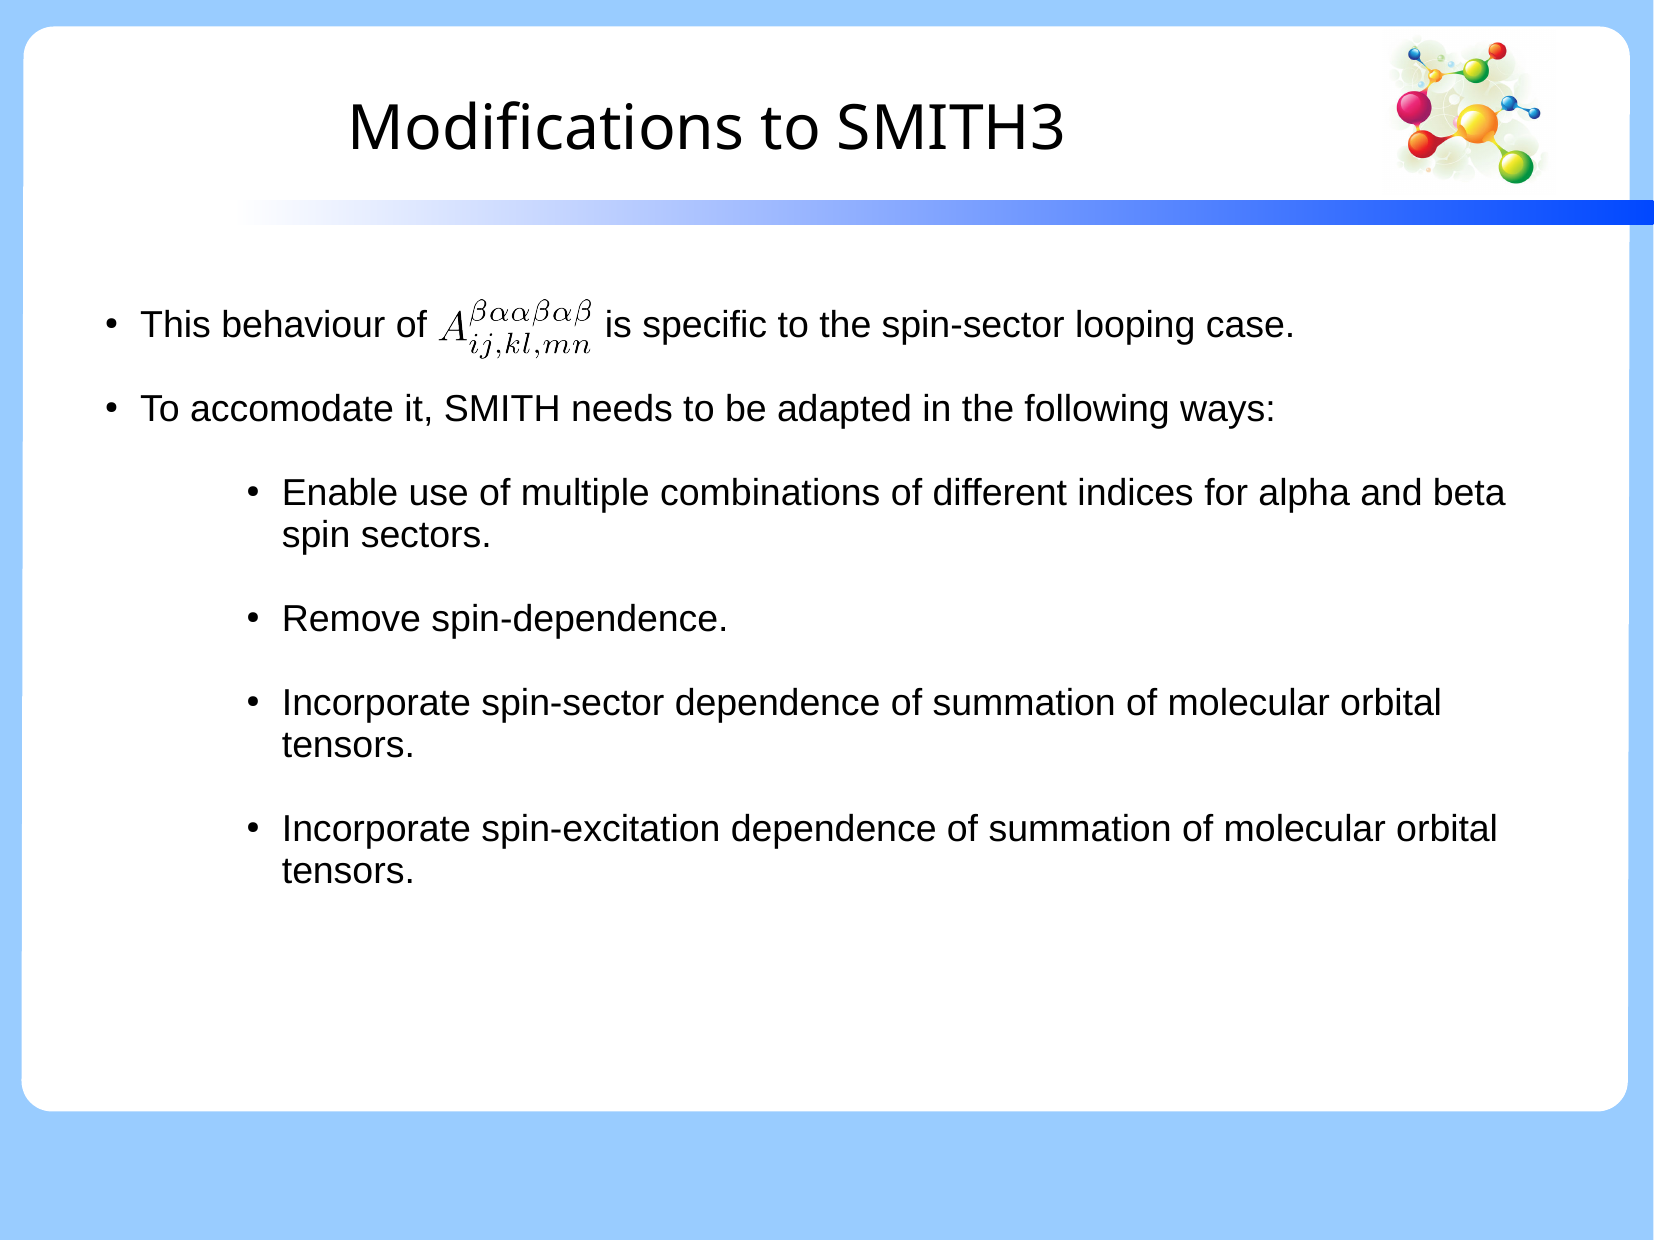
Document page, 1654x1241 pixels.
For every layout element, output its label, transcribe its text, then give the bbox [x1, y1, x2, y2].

picture [1382, 29, 1556, 195]
table_cell [873, 201, 877, 224]
text_box This behaviour of is specific to the spin-sector looping case. To accomodate it, SMITH needs to be adapted in the following ways: Enable use of multiple combinations of different indices for alpha and beta spin sectors. Remove spin-dependence. Incorporate spin-sector dependence of summation of molecular orbital tensors. Incorporate spin-excitation dependence of summation of molecular orbital tensors. [90, 254, 1576, 1241]
table_cell [956, 201, 961, 224]
picture [438, 299, 591, 360]
title Modifications to SMITH3 [82, 49, 1332, 201]
